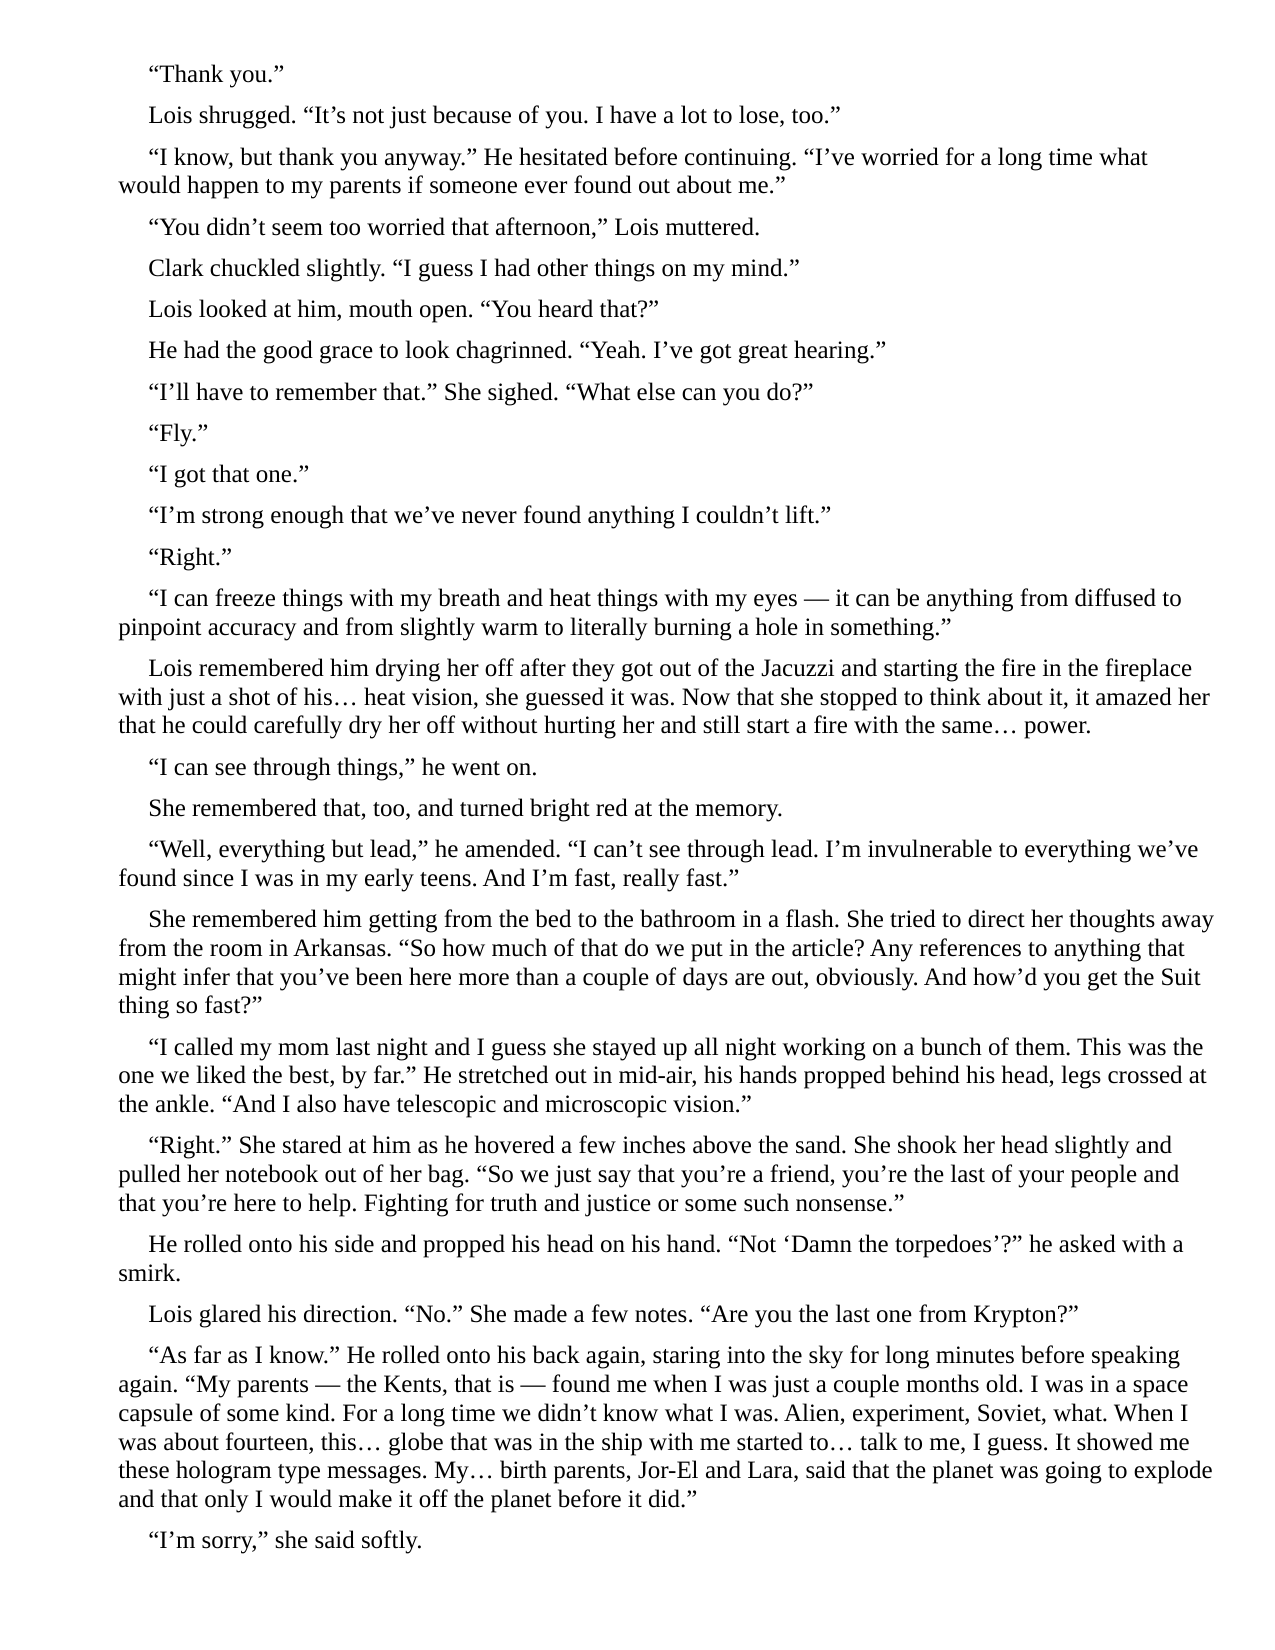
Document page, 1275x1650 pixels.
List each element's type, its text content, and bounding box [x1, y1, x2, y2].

text “Fly.” [118, 418, 1216, 447]
text “I know, but thank you anyway.” He hesitated before continuing. “I’ve worried for a long time what would happen to my parents if someone ever found out about me.” [118, 142, 1216, 199]
text He rolled onto his side and propped his head on his hand. “Not ‘Damn the torpedoes’?” he asked with a smirk. [118, 1229, 1216, 1287]
text “I got that one.” [118, 459, 1216, 488]
text He had the good grace to look chagrinned. “Yeah. I’ve got great hearing.” [118, 335, 1216, 364]
text “I called my mom last night and I guess she stayed up all night working on a bunch of them. This was the one we liked the best, by far.” He stretched out in mid-air, his hands propped behind his head, legs crossed at the ankle. “And I also have telescopic and microscopic vision.” [118, 1032, 1216, 1118]
text She remembered him getting from the bed to the bathroom in a flash. She tried to direct her thoughts away from the room in Arkansas. “So how much of that do we put in the article? Any references to anything that might infer that you’ve been here more than a couple of days are out, obviously. And how’d you get the Suit thing so fast?” [118, 904, 1216, 1019]
text “Right.” She stared at him as he hovered a few inches above the sand. She shook her head slightly and pulled her notebook out of her bag. “So we just say that you’re a friend, you’re the last of your people and that you’re here to help. Fighting for truth and justice or some such nonsense.” [118, 1130, 1216, 1217]
text Lois glared his direction. “No.” She made a few notes. “Are you the last one from Krypton?” [118, 1299, 1216, 1328]
text “I’ll have to remember that.” She sighed. “What else can you do?” [118, 377, 1216, 405]
text Lois looked at him, mouth open. “You heard that?” [118, 294, 1216, 323]
text “As far as I know.” He rolled onto his back again, staring into the sky for long minutes before speaking again. “My parents — the Kents, that is — found me when I was just a couple months old. I was in a space capsule of some kind. For a long time we didn’t know what I was. Alien, experiment, Soviet, what. When I was about fourteen, this… globe that was in the ship with me started to… talk to me, I guess. It showed me these hologram type messages. My… birth parents, Jor-El and Lara, said that the planet was going to explode and that only I would make it off the planet before it did.” [118, 1340, 1216, 1513]
text “Thank you.” [118, 59, 1216, 88]
text “I’m sorry,” she said softly. [118, 1525, 1216, 1554]
text Lois shrugged. “It’s not just because of you. I have a lot to lose, too.” [118, 100, 1216, 129]
text She remembered that, too, and turned bright red at the memory. [118, 793, 1216, 822]
text “I can freeze things with my breath and heat things with my eyes — it can be anything from diffused to pinpoint accuracy and from slightly warm to literally burning a hole in something.” [118, 583, 1216, 640]
text “Well, everything but lead,” he amended. “I can’t see through lead. I’m invulnerable to everything we’ve found since I was in my early teens. And I’m fast, really fast.” [118, 834, 1216, 892]
text Clark chuckled slightly. “I guess I had other things on my mind.” [118, 253, 1216, 282]
text “I’m strong enough that we’ve never found anything I couldn’t lift.” [118, 500, 1216, 529]
text “Right.” [118, 542, 1216, 570]
text “You didn’t seem too worried that afternoon,” Lois muttered. [118, 212, 1216, 240]
text Lois remembered him drying her off after they got out of the Jacuzzi and starting the fire in the fireplace with just a shot of his… heat vision, she guessed it was. Now that she stopped to think about it, it amazed her that he could carefully dry her off without hurting her and still start a fire with the same… power. [118, 653, 1216, 739]
text “I can see through things,” he went on. [118, 752, 1216, 780]
